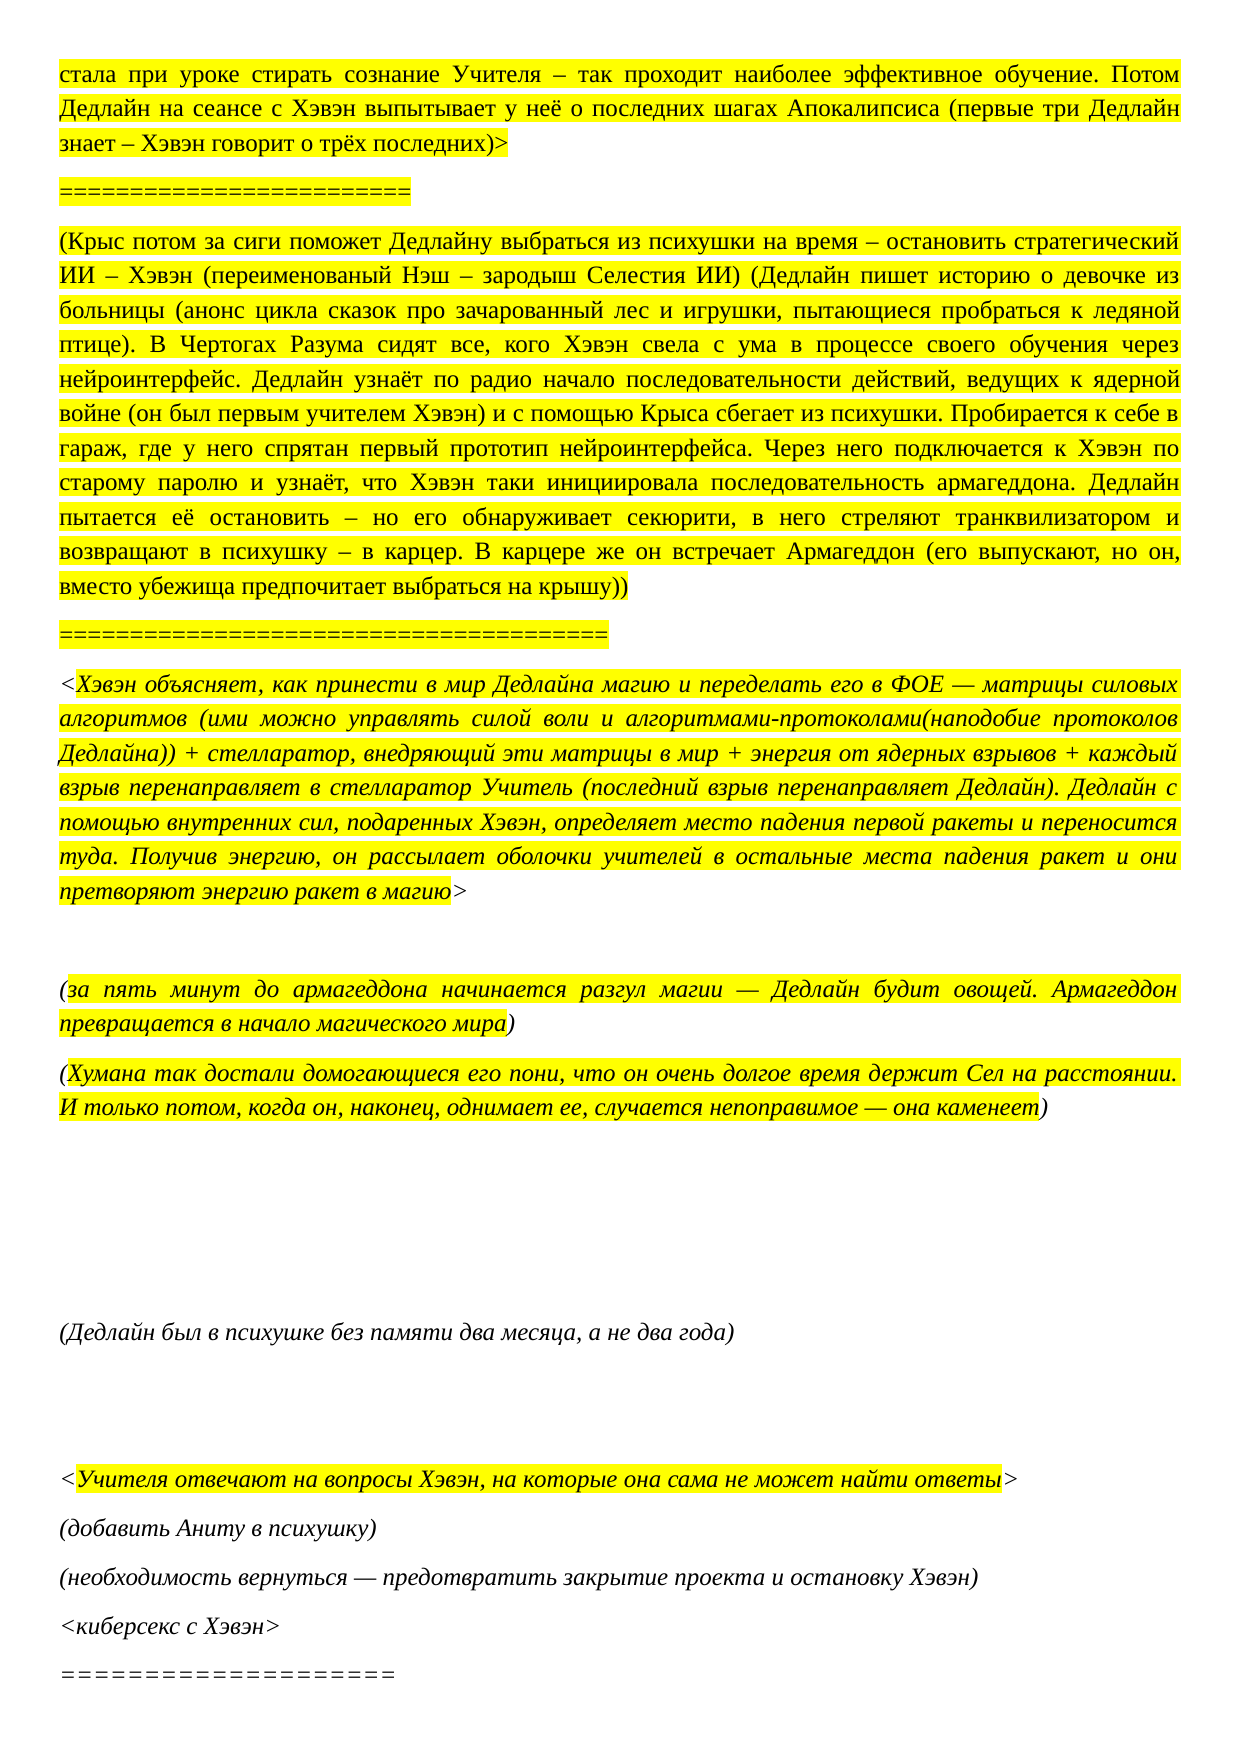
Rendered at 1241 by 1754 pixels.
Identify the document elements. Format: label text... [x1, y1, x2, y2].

text (Дедлайн был в психушке без памяти два месяца, а не два года) [59, 1317, 1181, 1346]
text (добавить Аниту в психушку) [59, 1513, 1181, 1542]
text <киберсекс с Хэвэн> [59, 1611, 1181, 1640]
text ======================================= [59, 620, 1181, 649]
text ========================= [59, 177, 1181, 206]
text <Учителя отвечают на вопросы Хэвэн, на которые она сама не может найти ответы> [59, 1464, 1181, 1493]
text (Крыс потом за сиги поможет Дедлайну выбраться из психушки на время – остановить стратегический ИИ – Хэвэн (переименованый Нэш – зародыш Селестия ИИ) (Дедлайн пишет историю о девочке из больницы (анонс цикла сказок про зачарованный лес и игрушки, пытающиеся пробраться к ледяной птице). В Чертогах Разума сидят все, кого Хэвэн свела с ума в процессе своего обучения через нейроинтерфейс. Дедлайн узнаёт по радио начало последовательности действий, ведущих к ядерной войне (он был первым учителем Хэвэн) и с помощью Крыса сбегает из психушки. Пробирается к себе в гараж, где у него спрятан первый прототип нейроинтерфейса. Через него подключается к Хэвэн по старому паролю и узнаёт, что Хэвэн таки инициировала последовательность армагеддона. Дедлайн пытается её остановить – но его обнаруживает секюрити, в него стреляют транквилизатором и возвращают в психушку – в карцер. В карцере же он встречает Армагеддон (его выпускают, но он, вместо убежища предпочитает выбраться на крышу)) [59, 226, 1181, 600]
text (необходимость вернуться — предотвратить закрытие проекта и остановку Хэвэн) [59, 1562, 1181, 1591]
text (за пять минут до армагеддона начинается разгул магии — Дедлайн будит овощей. Армагеддон превращается в начало магического мира) [59, 974, 1181, 1037]
text стала при уроке стирать сознание Учителя – так проходит наиболее эффективное обучение. Потом Дедлайн на сеансе с Хэвэн выпытывает у неё о последних шагах Апокалипсиса (первые три Дедлайн знает – Хэвэн говорит о трёх последних)> [59, 59, 1181, 157]
text (Хумана так достали домогающиеся его пони, что он очень долгое время держит Сел на расстоянии. И только потом, когда он, наконец, однимает ее, случается непоправимое — она каменеет) [59, 1058, 1181, 1121]
text ==================== [59, 1661, 1181, 1689]
text <Хэвэн объясняет, как принести в мир Дедлайна магию и переделать его в ФОЕ — матрицы силовых алгоритмов (ими можно управлять силой воли и алгоритмами-протоколами(наподобие протоколов Дедлайна)) + стелларатор, внедряющий эти матрицы в мир + энергия от ядерных взрывов + каждый взрыв перенаправляет в стелларатор Учитель (последний взрыв перенаправляет Дедлайн). Дедлайн с помощью внутренних сил, подаренных Хэвэн, определяет место падения первой ракеты и переносится туда. Получив энергию, он рассылает оболочки учителей в остальные места падения ракет и они претворяют энергию ракет в магию> [59, 669, 1181, 905]
